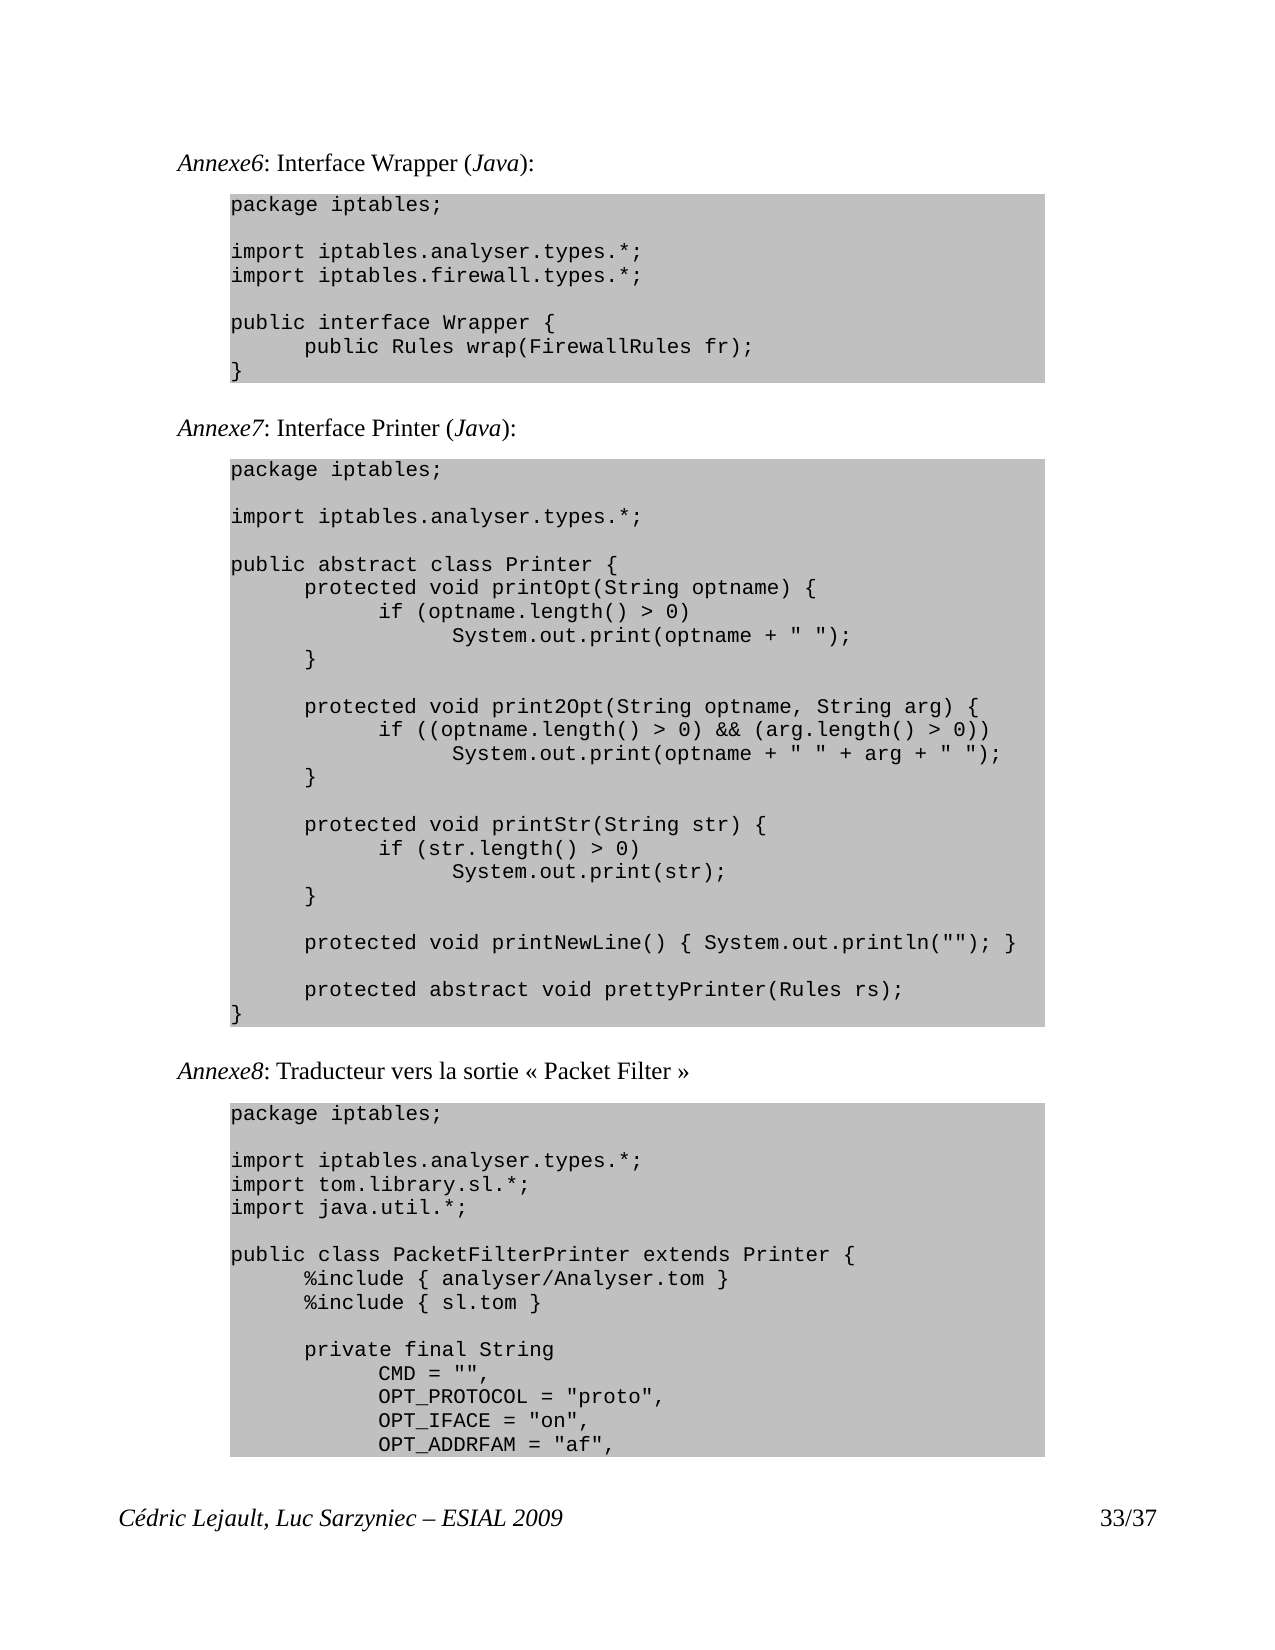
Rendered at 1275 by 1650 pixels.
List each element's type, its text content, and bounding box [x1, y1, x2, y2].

text %include { analyser/Analyser.tom } [230, 1268, 1045, 1292]
text OPT_PROTOCOL = "proto", [230, 1386, 1045, 1410]
text System.out.print(optname + " "); [230, 625, 1045, 648]
text OPT_IFACE = "on", [230, 1410, 1045, 1434]
text if (str.length() > 0) [230, 837, 1045, 861]
text import java.util.*; [230, 1197, 1045, 1221]
text } [230, 885, 1045, 908]
text protected void print2Opt(String optname, String arg) { [230, 696, 1045, 719]
text protected void printNewLine() { System.out.println(""); } [230, 932, 1045, 956]
text import iptables.firewall.types.*; [230, 265, 1045, 289]
text import tom.library.sl.*; [230, 1173, 1045, 1197]
text Annexe6: Interface Wrapper (Java): [177, 148, 1157, 176]
text package iptables; [230, 194, 1045, 218]
text import iptables.analyser.types.*; [230, 1150, 1045, 1173]
text import iptables.analyser.types.*; [230, 506, 1045, 530]
text System.out.print(str); [230, 861, 1045, 885]
text public class PacketFilterPrinter extends Printer { [230, 1244, 1045, 1268]
text protected void printStr(String str) { [230, 814, 1045, 837]
text Annexe7: Interface Printer (Java): [177, 413, 1157, 441]
text } [230, 1003, 1045, 1027]
text System.out.print(optname + " " + arg + " "); [230, 743, 1045, 767]
text protected abstract void prettyPrinter(Rules rs); [230, 979, 1045, 1003]
text protected void printOpt(String optname) { [230, 577, 1045, 601]
text public interface Wrapper { [230, 312, 1045, 336]
text if ((optname.length() > 0) && (arg.length() > 0)) [230, 719, 1045, 743]
text if (optname.length() > 0) [230, 601, 1045, 625]
text package iptables; [230, 459, 1045, 483]
text OPT_ADDRFAM = "af", [230, 1434, 1045, 1457]
text } [230, 767, 1045, 790]
text Annexe8: Traducteur vers la sortie « Packet Filter » [177, 1056, 1157, 1085]
text public Rules wrap(FirewallRules fr); [230, 336, 1045, 359]
text } [230, 359, 1045, 383]
text %include { sl.tom } [230, 1292, 1045, 1315]
text CMD = "", [230, 1363, 1045, 1386]
text public abstract class Printer { [230, 554, 1045, 577]
text private final String [230, 1339, 1045, 1363]
text import iptables.analyser.types.*; [230, 241, 1045, 265]
text package iptables; [230, 1103, 1045, 1126]
text } [230, 648, 1045, 672]
